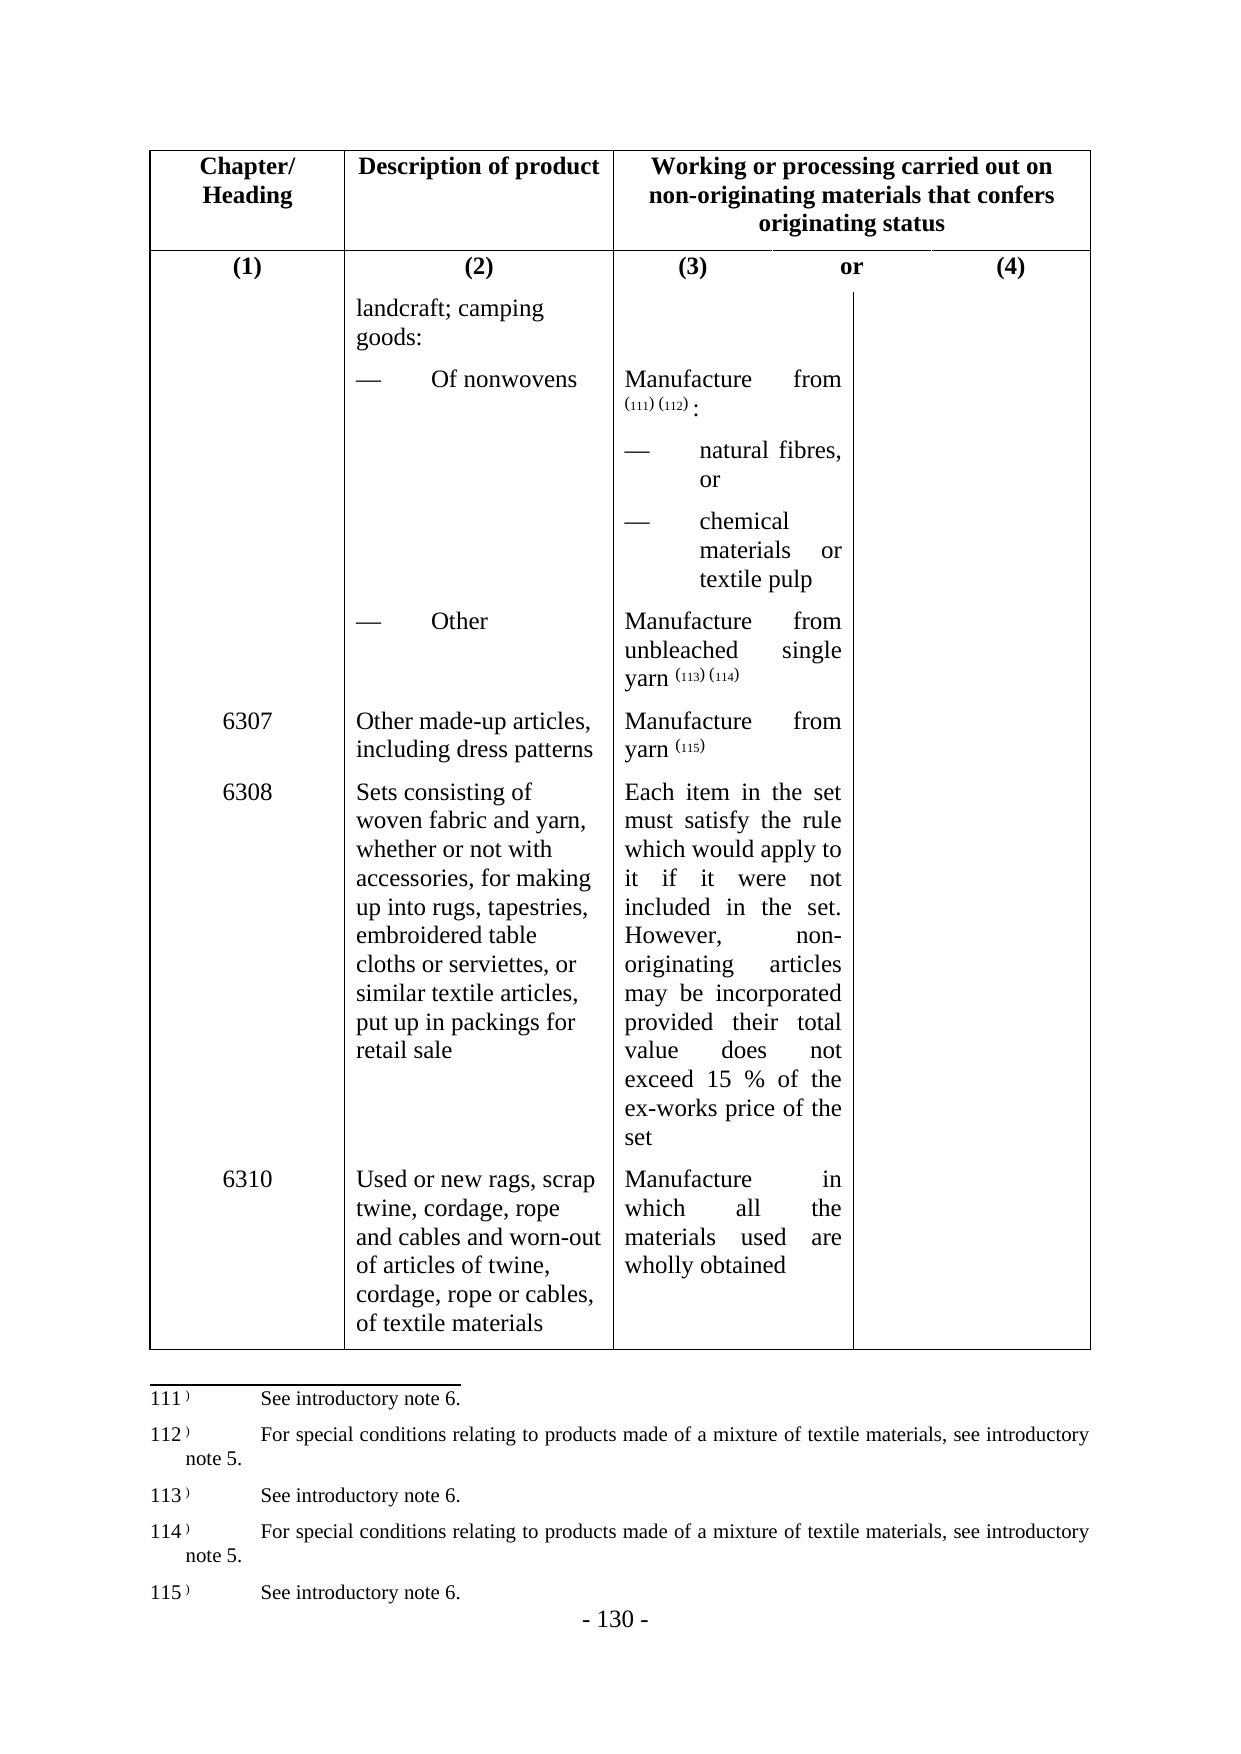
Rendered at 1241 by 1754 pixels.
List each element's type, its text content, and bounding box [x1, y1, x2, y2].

table_cell — natural fibres, or [614, 435, 853, 505]
table_cell [854, 777, 1090, 1163]
table_cell [151, 364, 344, 434]
table_header Working or processing carried out on non-originating materials that confers originating status [614, 151, 1090, 250]
table_cell (4) [932, 251, 1090, 292]
table_cell — chemical materials or textile pulp [614, 506, 853, 605]
table_cell landcraft; camping goods: [345, 293, 613, 363]
table_cell or [773, 251, 931, 292]
table_header Description of product [345, 151, 613, 250]
table_cell [854, 1164, 1090, 1349]
table_cell (2) [345, 251, 613, 292]
table_cell [345, 506, 613, 605]
table_header Chapter/Heading [151, 151, 344, 250]
table_cell [151, 506, 344, 605]
table_cell [854, 606, 1090, 705]
table_cell Used or new rags, scrap twine, cordage, rope and cables and worn-out of articles of twine, cordage, rope or cables, of textile materials [345, 1164, 613, 1349]
table_cell [614, 293, 853, 363]
table_cell [151, 293, 344, 363]
table_cell [854, 364, 1090, 434]
table_cell [345, 435, 613, 505]
table_cell [854, 435, 1090, 505]
table_cell 6307 [151, 706, 344, 776]
table_cell [854, 706, 1090, 776]
table_cell Sets consisting of woven fabric and yarn, whether or not with accessories, for making up into rugs, tapestries, embroidered table cloths or serviettes, or similar textile articles, put up in packings for retail sale [345, 777, 613, 1163]
table_cell Manufacture from () () : [614, 364, 853, 434]
table_cell Manufacture from unbleached single yarn () () [614, 606, 853, 705]
table_cell [151, 435, 344, 505]
table_cell Other made-up articles, including dress patterns [345, 706, 613, 776]
table_cell — Of nonwovens [345, 364, 613, 434]
table_cell 6310 [151, 1164, 344, 1349]
table_cell [854, 293, 1090, 363]
table_cell [854, 506, 1090, 605]
table_cell 6308 [151, 777, 344, 1163]
table_cell (1) [151, 251, 344, 292]
table_cell Manufacture from yarn () [614, 706, 853, 776]
table_cell Manufacture in which all the materials used are wholly obtained [614, 1164, 853, 1349]
table_cell Each item in the set must satisfy the rule which would apply to it if it were not included in the set. However, non-originating articles may be incorporated provided their total value does not exceed 15 % of the ex-works price of the set [614, 777, 853, 1163]
table_cell [151, 606, 344, 705]
table_cell — Other [345, 606, 613, 705]
table_cell (3) [614, 251, 772, 292]
